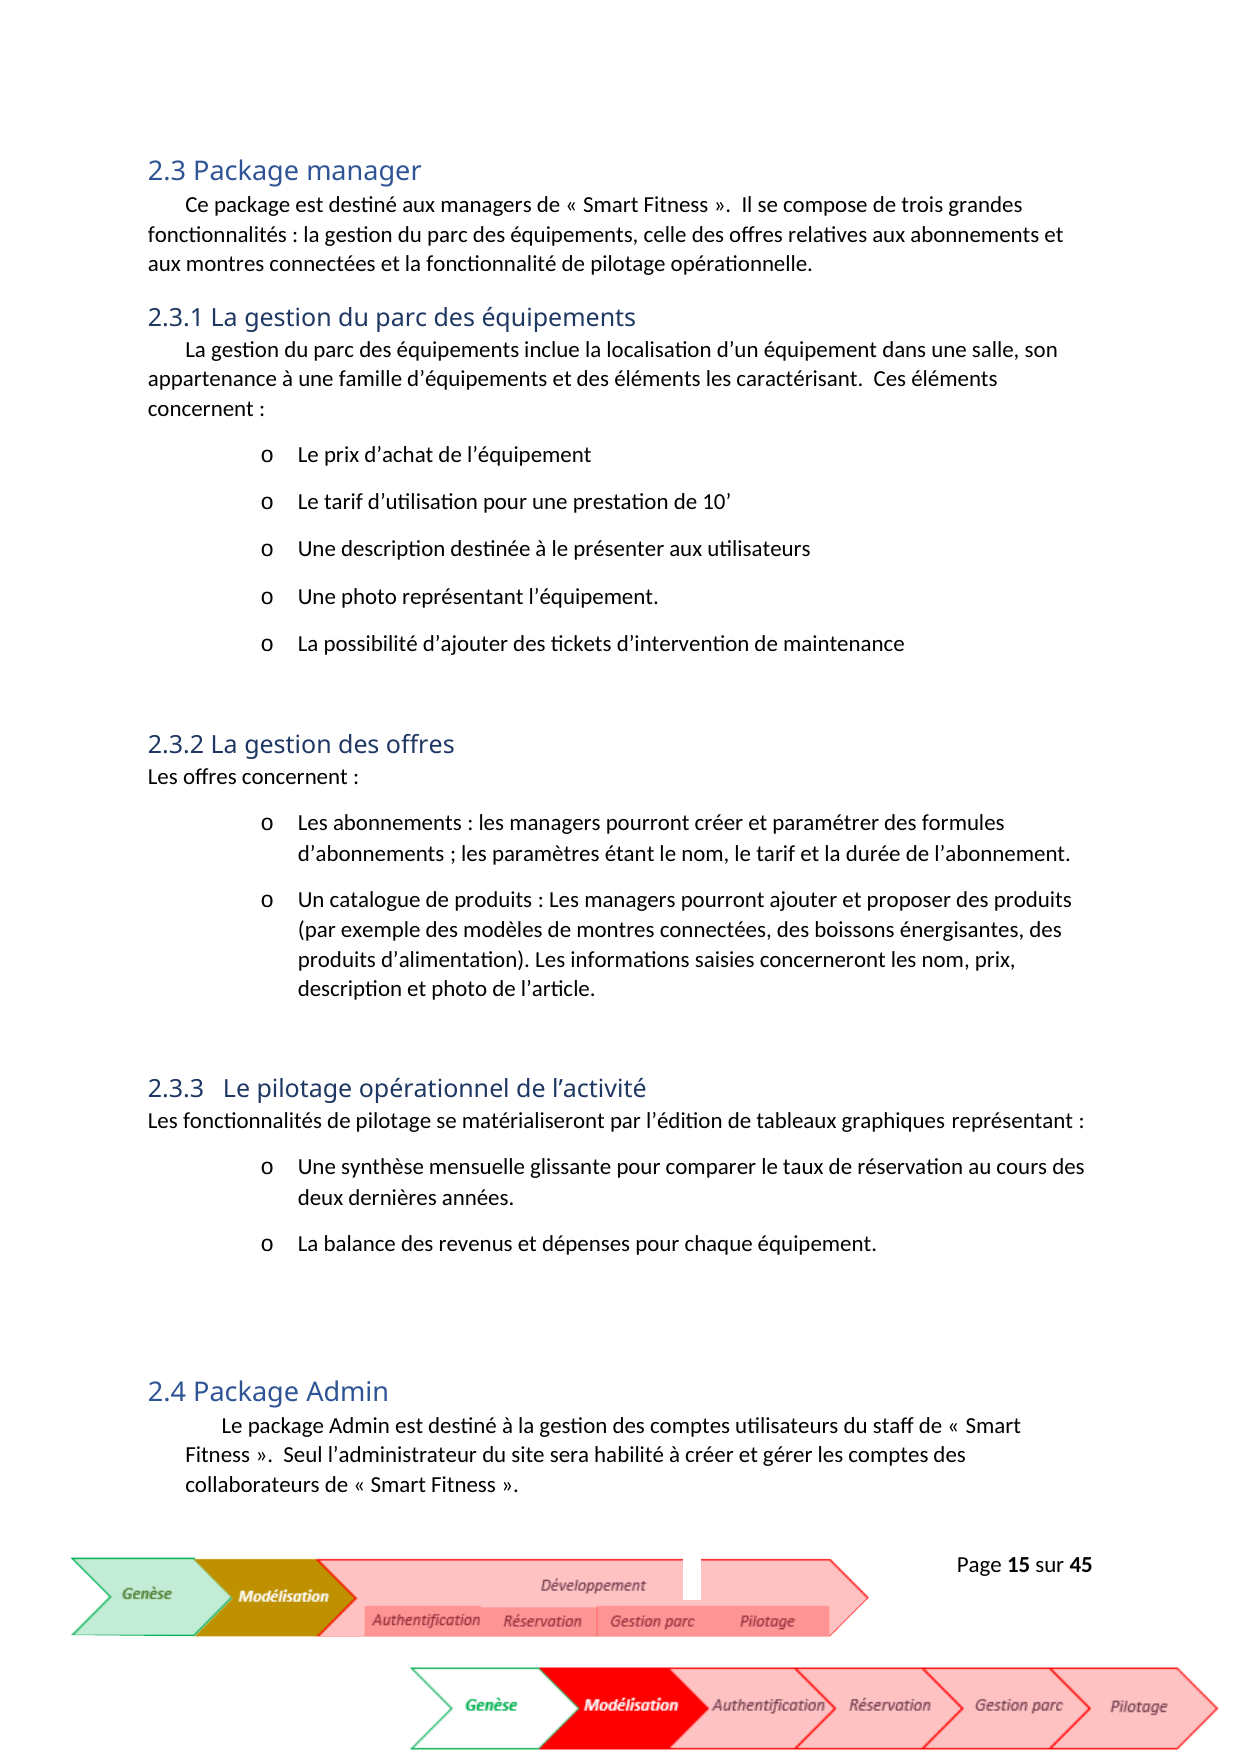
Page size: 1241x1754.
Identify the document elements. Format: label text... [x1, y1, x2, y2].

text Les offres concernent : [148, 762, 1092, 790]
subtitle 2.4 Package Admin [148, 1372, 1092, 1409]
picture [404, 1662, 1221, 1754]
text Ce package est destiné aux managers de « Smart Fitness ». Il se compose de trois grandes fonctionnalités : la gestion du parc des équipements, celle des offres relatives aux abonnements et aux montres connectées et la fonctionnalité de pilotage opérationnelle. [148, 191, 1092, 277]
text Les fonctionnalités de pilotage se matérialiseront par l’édition de tableaux graphiques représentant : [148, 1106, 1092, 1134]
subtitle 2.3.2 La gestion des offres [148, 727, 1092, 761]
subtitle 2.3 Package manager [148, 152, 1092, 189]
list Une synthèse mensuelle glissante pour comparer le taux de réservation au cours des deux dernières années. [260, 1152, 1092, 1211]
list Le prix d’achat de l’équipement [260, 440, 1092, 469]
list Une photo représentant l’équipement. [260, 582, 1092, 611]
subtitle 2.3.1 La gestion du parc des équipements [148, 299, 1092, 333]
list Un catalogue de produits : Les managers pourront ajouter et proposer des produits (par exemple des modèles de montres connectées, des boissons énergisantes, des produits d’alimentation). Les informations saisies concerneront les nom, prix, description et photo de l’article. [260, 885, 1092, 1002]
list Le tarif d’utilisation pour une prestation de 10’ [260, 487, 1092, 516]
list La balance des revenus et dépenses pour chaque équipement. [260, 1229, 1092, 1258]
list Une description destinée à le présenter aux utilisateurs [260, 534, 1092, 564]
text La gestion du parc des équipements inclue la localisation d’un équipement dans une salle, son appartenance à une famille d’équipements et des éléments les caractérisant. Ces éléments concernent : [148, 335, 1092, 422]
list Le package Admin est destiné à la gestion des comptes utilisateurs du staff de « Smart Fitness ». Seul l’administrateur du site sera habilité à créer et gérer les comptes des collaborateurs de « Smart Fitness ». [185, 1411, 1092, 1498]
list Les abonnements : les managers pourront créer et paramétrer des formules d’abonnements ; les paramètres étant le nom, le tarif et la durée de l’abonnement. [260, 808, 1092, 867]
list La possibilité d’ajouter des tickets d’intervention de maintenance [260, 629, 1092, 658]
subtitle Le pilotage opérationnel de l’activité [148, 1071, 1092, 1104]
